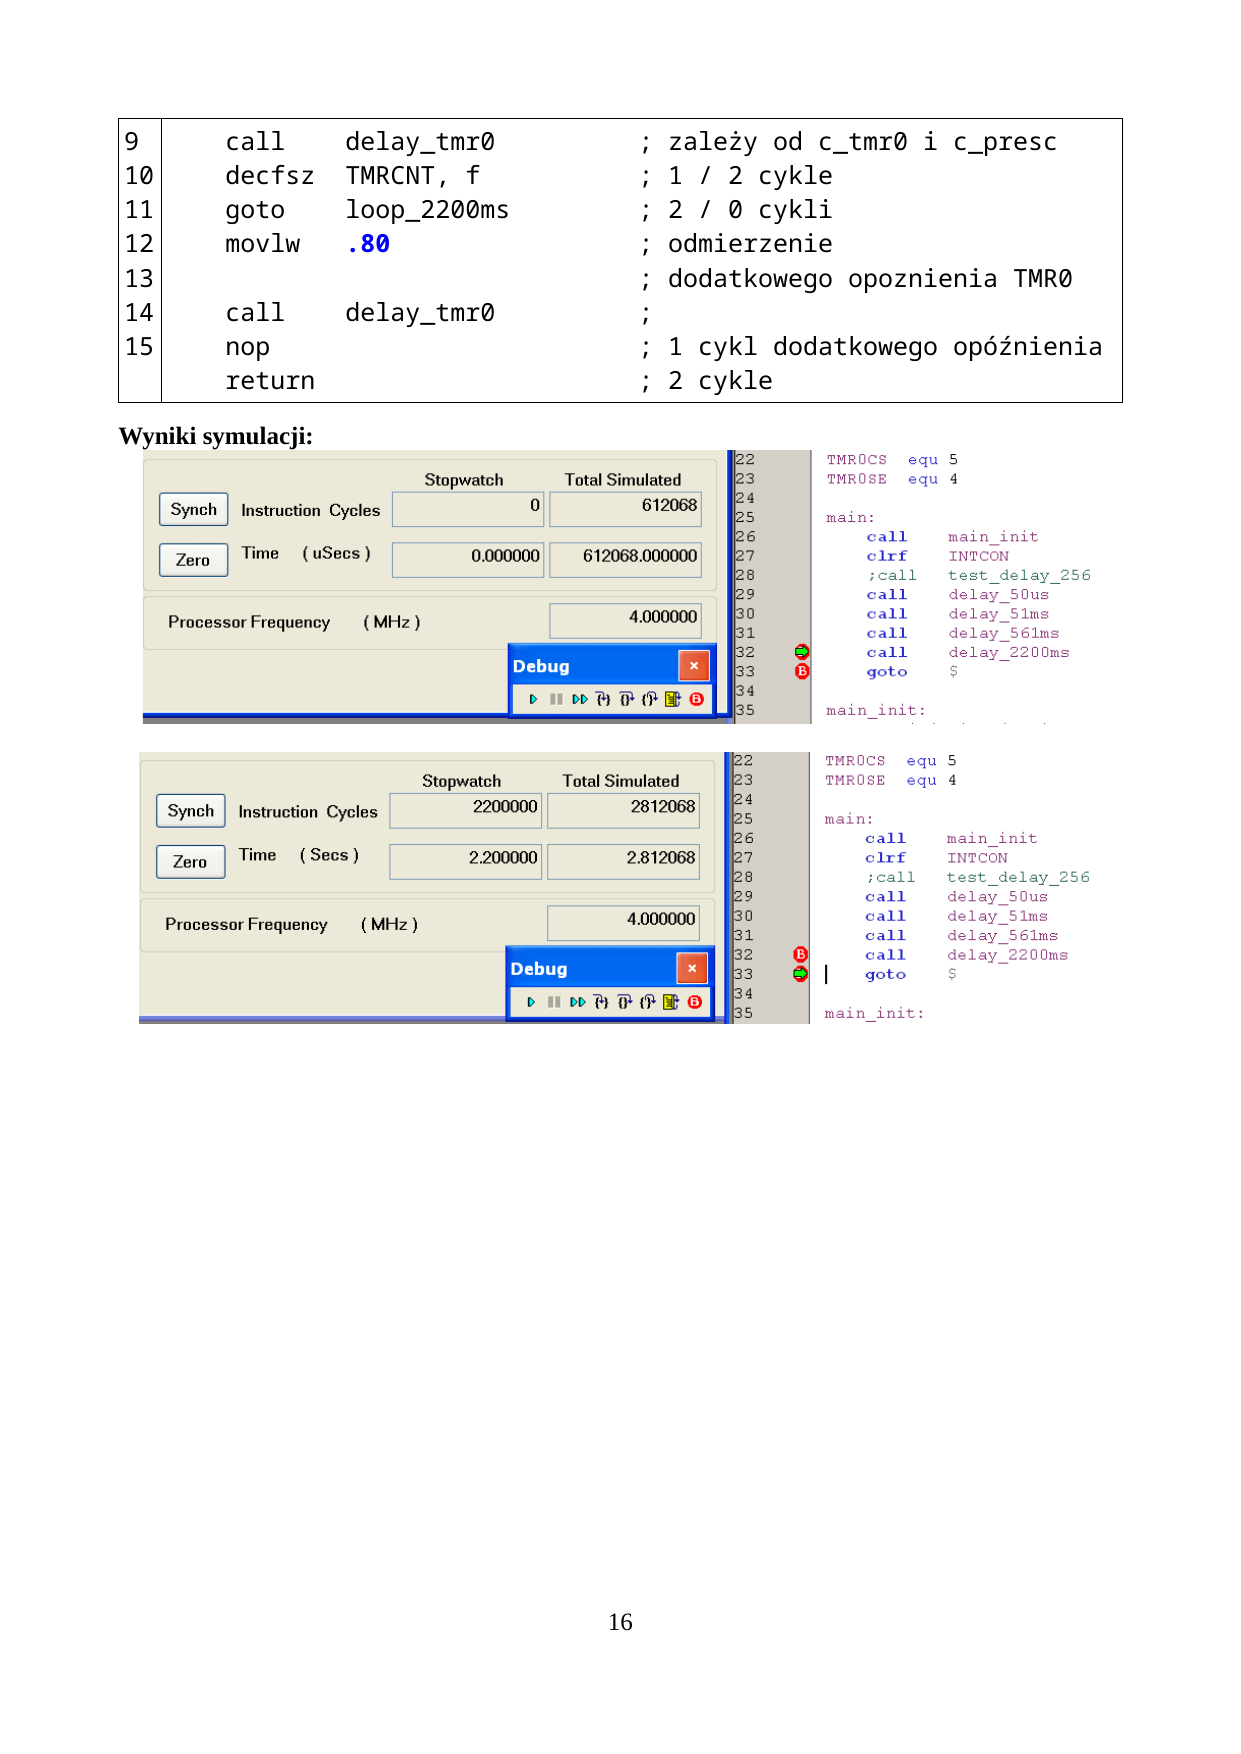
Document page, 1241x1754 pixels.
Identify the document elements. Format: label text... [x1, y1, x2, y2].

text Wyniki symulacji: [118, 421, 1122, 450]
table_header call delay_tmr0 ; zależy od c_tmr0 i c_presc decfsz TMRCNT, f ; 1 / 2 cykle goto loop_2200ms ; 2 / 0 cykli movlw .80 ; odmierzenie ; dodatkowego opoznienia TMR0 call delay_tmr0 ; nop ; 1 cykl dodatkowego opóźnienia return ; 2 cykle [162, 119, 1122, 402]
picture [139, 752, 1102, 1024]
picture [142, 450, 1098, 724]
table_header 9 10 11 12 13 14 15 [119, 119, 161, 402]
